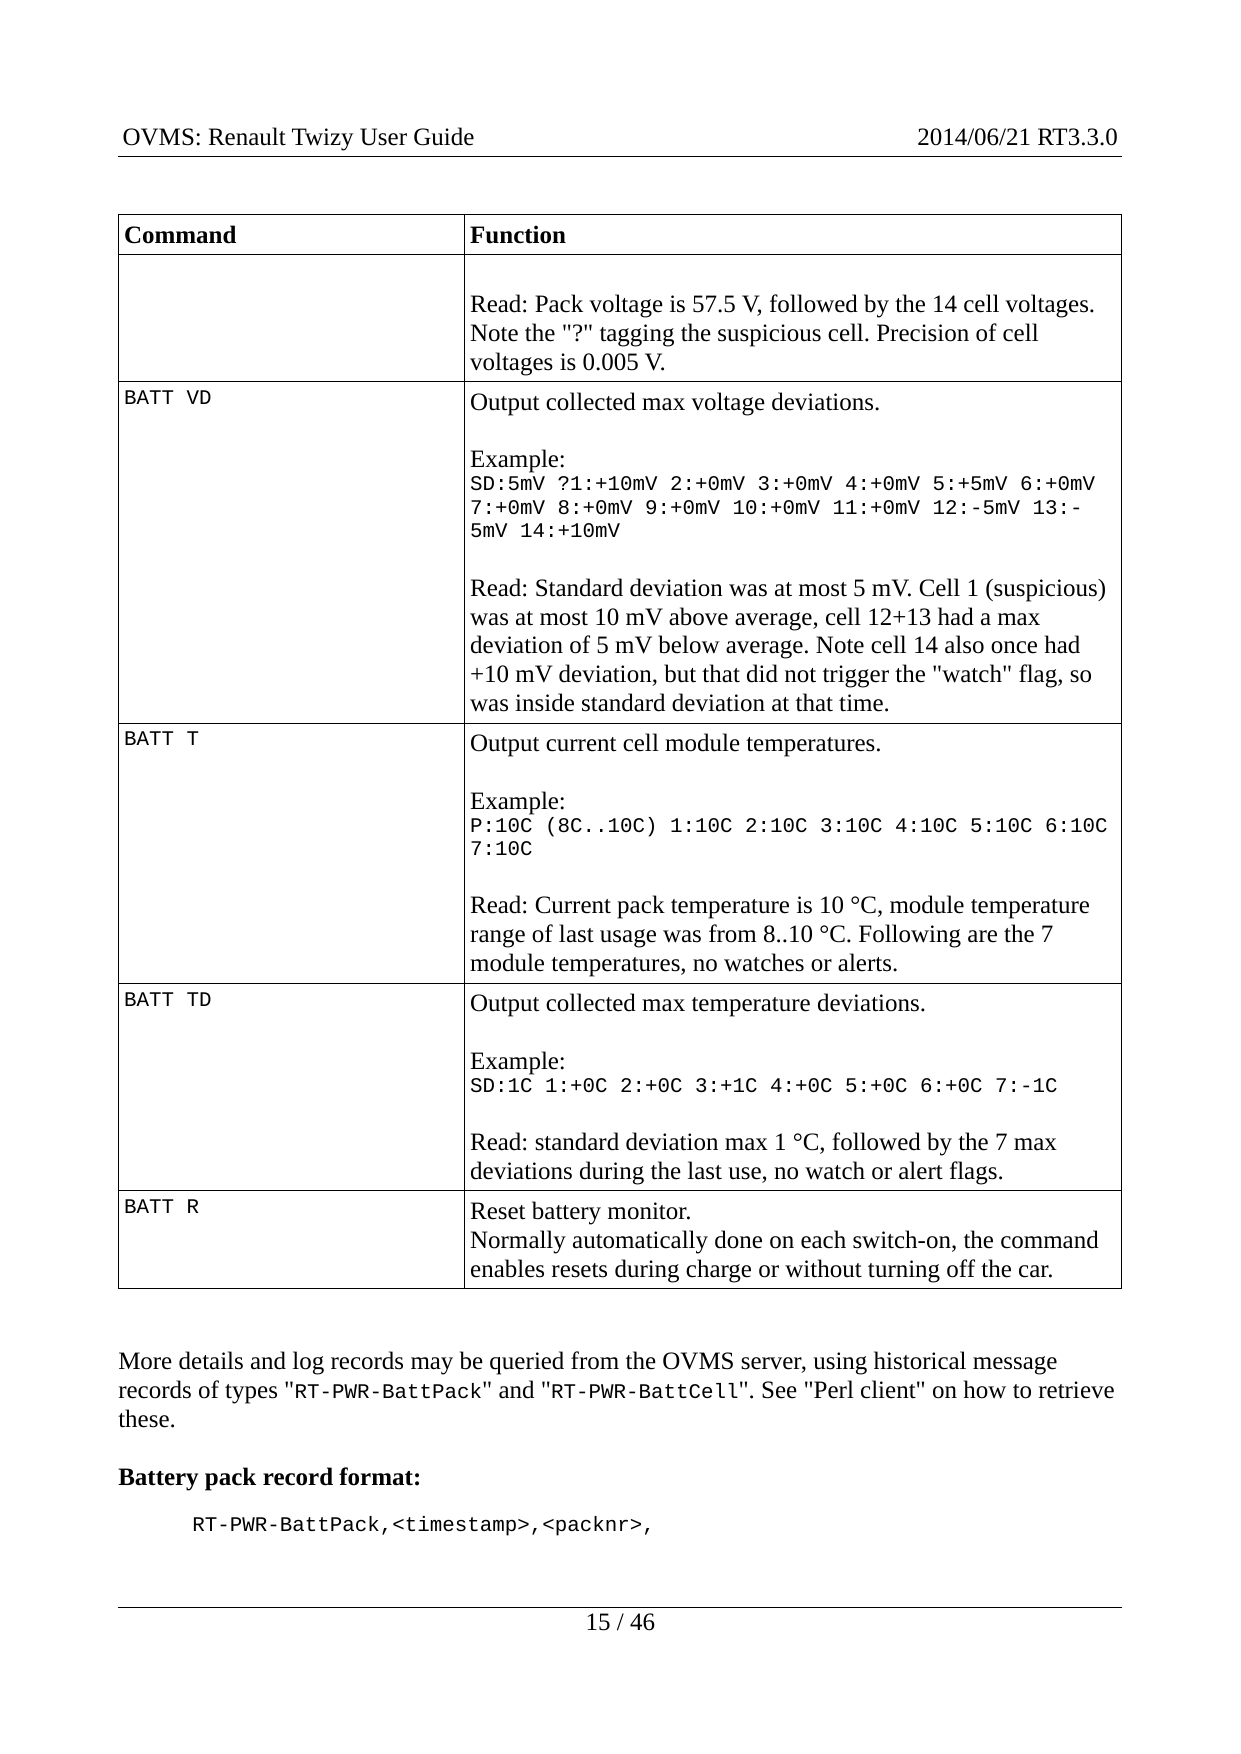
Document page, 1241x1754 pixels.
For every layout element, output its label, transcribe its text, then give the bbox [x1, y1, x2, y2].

table_cell BATT TD [119, 984, 464, 1190]
table_cell Output current cell module temperatures. Example: P:10C (8C..10C) 1:10C 2:10C 3:10C 4:10C 5:10C 6:10C 7:10C Read: Current pack temperature is 10 °C, module temperature range of last usage was from 8..10 °C. Following are the 7 module temperatures, no watches or alerts. [465, 724, 1121, 983]
text RT-PWR-BattPack,<timestamp>,<packnr>, [192, 1491, 1122, 1538]
table_cell [119, 255, 464, 381]
table_cell BATT T [119, 724, 464, 983]
table_cell Output collected max voltage deviations. Example: SD:5mV ?1:+10mV 2:+0mV 3:+0mV 4:+0mV 5:+5mV 6:+0mV 7:+0mV 8:+0mV 9:+0mV 10:+0mV 11:+0mV 12:-5mV 13:-5mV 14:+10mV Read: Standard deviation was at most 5 mV. Cell 1 (suspicious) was at most 10 mV above average, cell 12+13 had a max deviation of 5 mV below average. Note cell 14 also once had +10 mV deviation, but that did not trigger the "watch" flag, so was inside standard deviation at that time. [465, 382, 1121, 722]
table_header Function [465, 215, 1121, 254]
table_header Command [119, 215, 464, 254]
text More details and log records may be queried from the OVMS server, using historical message records of types "RT-PWR-BattPack" and "RT-PWR-BattCell". See "Perl client" on how to retrieve these. [118, 1346, 1122, 1433]
table_cell Reset battery monitor. Normally automatically done on each switch-on, the command enables resets during charge or without turning off the car. [465, 1191, 1121, 1288]
table_cell Output collected max temperature deviations. Example: SD:1C 1:+0C 2:+0C 3:+1C 4:+0C 5:+0C 6:+0C 7:-1C Read: standard deviation max 1 °C, followed by the 7 max deviations during the last use, no watch or alert flags. [465, 984, 1121, 1190]
text Battery pack record format: [118, 1462, 1122, 1491]
table_cell BATT R [119, 1191, 464, 1288]
table_cell BATT VD [119, 382, 464, 722]
table_cell Read: Pack voltage is 57.5 V, followed by the 14 cell voltages. Note the "?" tagging the suspicious cell. Precision of cell voltages is 0.005 V. [465, 255, 1121, 381]
